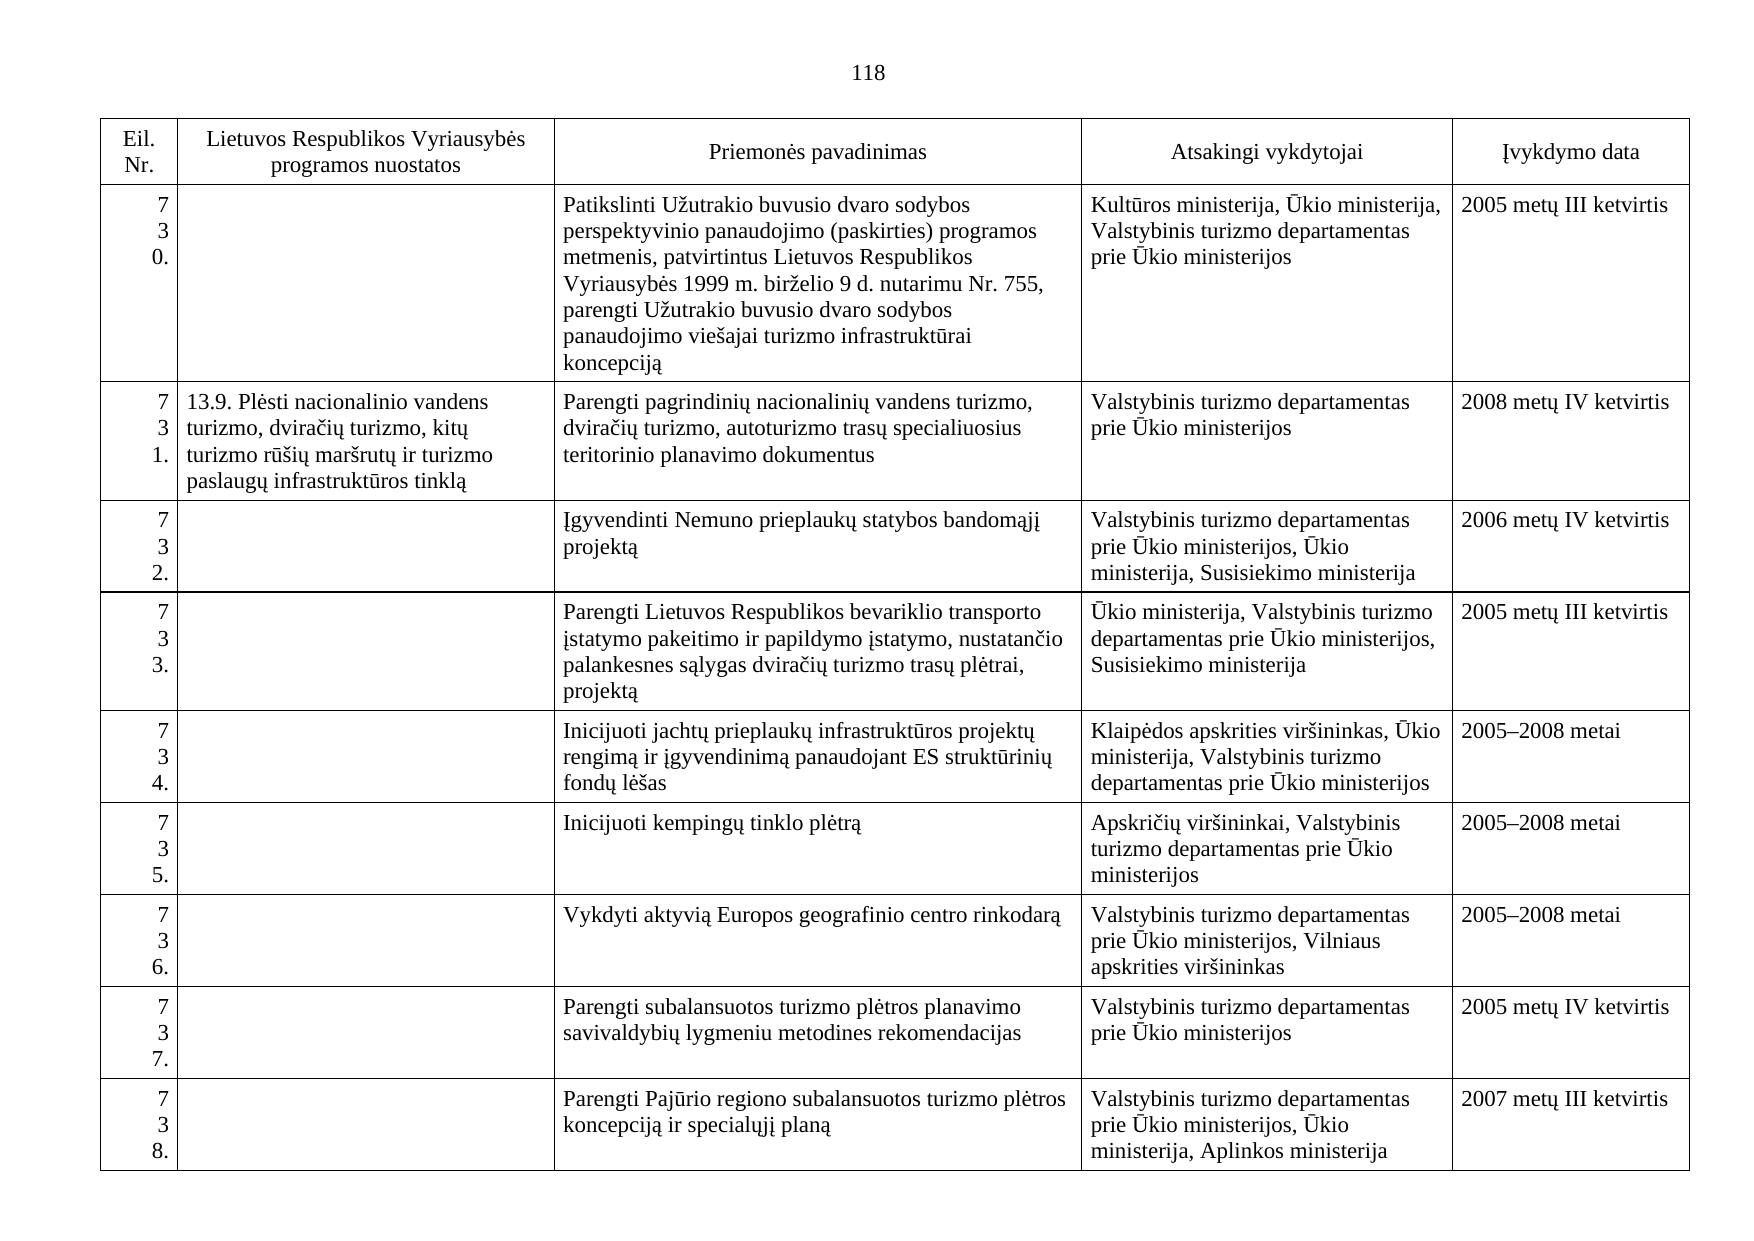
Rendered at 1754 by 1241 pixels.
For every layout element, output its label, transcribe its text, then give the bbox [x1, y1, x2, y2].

table_cell 2005–2008 metai [1453, 895, 1689, 986]
table_cell Parengti Lietuvos Respublikos bevariklio transporto įstatymo pakeitimo ir papildymo įstatymo, nustatančio palankesnes sąlygas dviračių turizmo trasų plėtrai, projektą [555, 593, 1081, 710]
table_cell [178, 185, 554, 381]
table_cell 13.9. Plėsti nacionalinio vandens turizmo, dviračių turizmo, kitų turizmo rūšių maršrutų ir turizmo paslaugų infrastruktūros tinklą [178, 382, 554, 499]
table_cell 2005–2008 metai [1453, 711, 1689, 802]
table_cell Valstybinis turizmo departamentas prie Ūkio ministerijos [1082, 987, 1452, 1078]
table_header Eil. Nr. [101, 119, 177, 184]
table_cell [178, 593, 554, 710]
table_cell [101, 501, 177, 591]
table_cell Įgyvendinti Nemuno prieplaukų statybos bandomąjį projektą [555, 501, 1081, 591]
table_cell Parengti Pajūrio regiono subalansuotos turizmo plėtros koncepciją ir specialųjį planą [555, 1079, 1081, 1170]
table_cell [178, 895, 554, 986]
table_cell [101, 803, 177, 894]
table_cell 2005–2008 metai [1453, 803, 1689, 894]
table_cell Valstybinis turizmo departamentas prie Ūkio ministerijos, Vilniaus apskrities viršininkas [1082, 895, 1452, 986]
table_cell [101, 382, 177, 499]
table_cell Apskričių viršininkai, Valstybinis turizmo departamentas prie Ūkio ministerijos [1082, 803, 1452, 894]
table_cell Valstybinis turizmo departamentas prie Ūkio ministerijos [1082, 382, 1452, 499]
table_cell [101, 895, 177, 986]
table_cell 2005 metų III ketvirtis [1453, 185, 1689, 381]
table_cell [178, 501, 554, 591]
table_cell Vykdyti aktyvią Europos geografinio centro rinkodarą [555, 895, 1081, 986]
table_cell Parengti subalansuotos turizmo plėtros planavimo savivaldybių lygmeniu metodines rekomendacijas [555, 987, 1081, 1078]
table_header Lietuvos Respublikos Vyriausybės programos nuostatos [178, 119, 554, 184]
table_cell Ūkio ministerija, Valstybinis turizmo departamentas prie Ūkio ministerijos, Susisiekimo ministerija [1082, 593, 1452, 710]
table_cell [101, 711, 177, 802]
table_cell Inicijuoti kempingų tinklo plėtrą [555, 803, 1081, 894]
table_header Atsakingi vykdytojai [1082, 119, 1452, 184]
table_cell [101, 1079, 177, 1170]
table_cell [101, 987, 177, 1078]
table_cell Valstybinis turizmo departamentas prie Ūkio ministerijos, Ūkio ministerija, Susisiekimo ministerija [1082, 501, 1452, 591]
table_cell 2006 metų IV ketvirtis [1453, 501, 1689, 591]
table_header Priemonės pavadinimas [555, 119, 1081, 184]
table_cell 2005 metų III ketvirtis [1453, 593, 1689, 710]
table_cell 2007 metų III ketvirtis [1453, 1079, 1689, 1170]
table_cell Klaipėdos apskrities viršininkas, Ūkio ministerija, Valstybinis turizmo departamentas prie Ūkio ministerijos [1082, 711, 1452, 802]
table_cell 2005 metų IV ketvirtis [1453, 987, 1689, 1078]
table_cell [178, 1079, 554, 1170]
table_cell [178, 711, 554, 802]
table_cell [101, 593, 177, 710]
table_cell Kultūros ministerija, Ūkio ministerija, Valstybinis turizmo departamentas prie Ūkio ministerijos [1082, 185, 1452, 381]
table_cell Parengti pagrindinių nacionalinių vandens turizmo, dviračių turizmo, autoturizmo trasų specialiuosius teritorinio planavimo dokumentus [555, 382, 1081, 499]
table_cell [101, 185, 177, 381]
table_cell Valstybinis turizmo departamentas prie Ūkio ministerijos, Ūkio ministerija, Aplinkos ministerija [1082, 1079, 1452, 1170]
table_cell Patikslinti Užutrakio buvusio dvaro sodybos perspekty­vinio panaudojimo (paskirties) programos metmenis, patvirtintus Lietuvos Respublikos Vyriausybės 1999 m. birželio 9 d. nutarimu Nr. 755, parengti Užutrakio buvusio dvaro sodybos panaudojimo viešajai turizmo infrastruktūrai koncepciją [555, 185, 1081, 381]
table_cell [178, 803, 554, 894]
table_cell Inicijuoti jachtų prieplaukų infrastruktūros projektų rengimą ir įgyvendinimą panaudojant ES struktūrinių fondų lėšas [555, 711, 1081, 802]
table_cell 2008 metų IV ketvirtis [1453, 382, 1689, 499]
table_header Įvykdymo data [1453, 119, 1689, 184]
table_cell [178, 987, 554, 1078]
